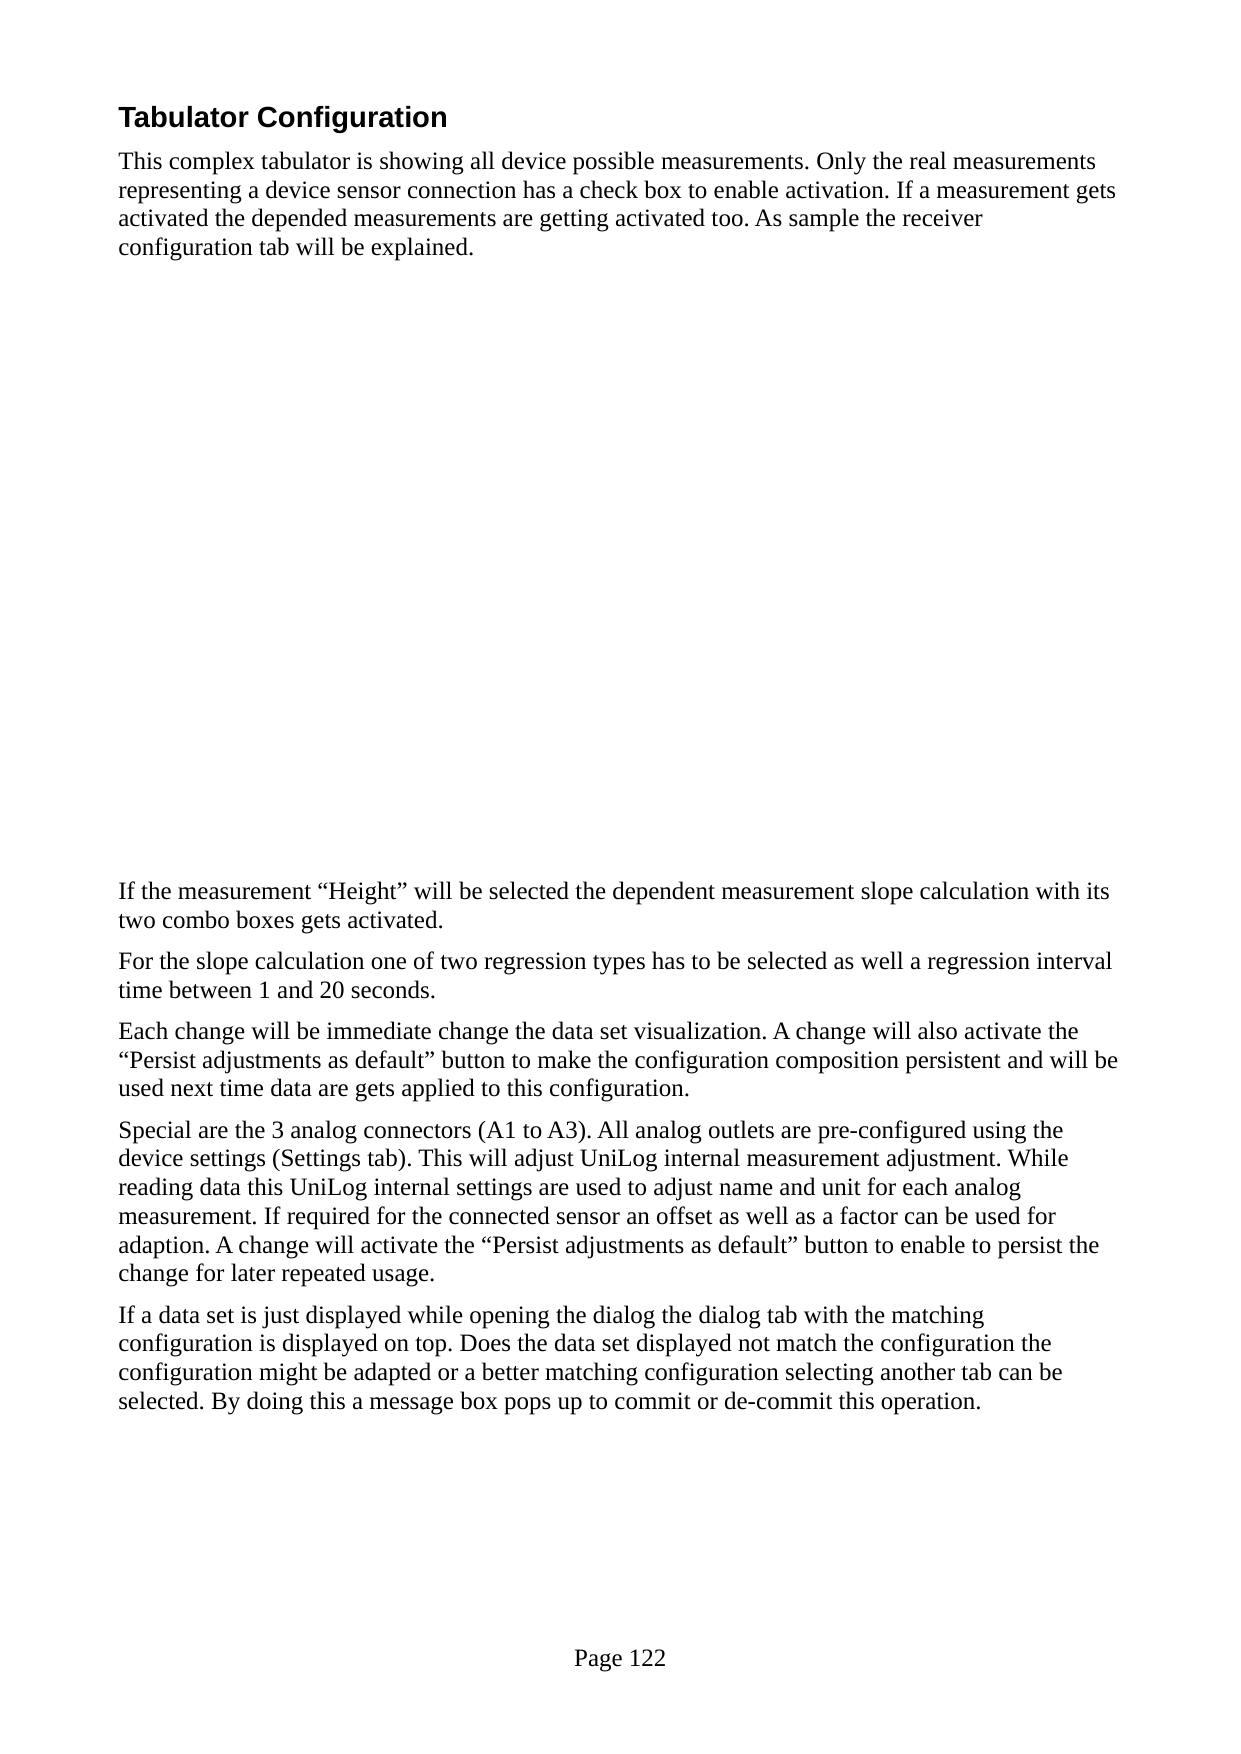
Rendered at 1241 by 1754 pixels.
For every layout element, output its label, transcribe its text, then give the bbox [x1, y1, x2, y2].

text This complex tabulator is showing all device possible measurements. Only the real measurements representing a device sensor connection has a check box to enable activation. If a measurement gets activated the depended measurements are getting activated too. As sample the receiver configuration tab will be explained. [118, 146, 1122, 261]
text Special are the 3 analog connectors (A1 to A3). All analog outlets are pre-configured using the device settings (Settings tab). This will adjust UniLog internal measurement adjustment. While reading data this UniLog internal settings are used to adjust name and unit for each analog measurement. If required for the connected sensor an offset as well as a factor can be used for adaption. A change will activate the “Persist adjustments as default” button to enable to persist the change for later repeated usage. [118, 1115, 1122, 1287]
text For the slope calculation one of two regression types has to be selected as well a regression interval time between 1 and 20 seconds. [118, 946, 1122, 1003]
text If the measurement “Height” will be selected the dependent measurement slope calculation with its two combo boxes gets activated. [118, 876, 1122, 933]
subtitle Tabulator Configuration [118, 100, 1122, 133]
text If a data set is just displayed while opening the dialog the dialog tab with the matching configuration is displayed on top. Does the data set displayed not match the configuration the configuration might be adapted or a better matching configuration selecting another tab can be selected. By doing this a message box pops up to commit or de-commit this operation. [118, 1300, 1122, 1415]
text Each change will be immediate change the data set visualization. A change will also activate the “Persist adjustments as default” button to make the configuration composition persistent and will be used next time data are gets applied to this configuration. [118, 1016, 1122, 1102]
